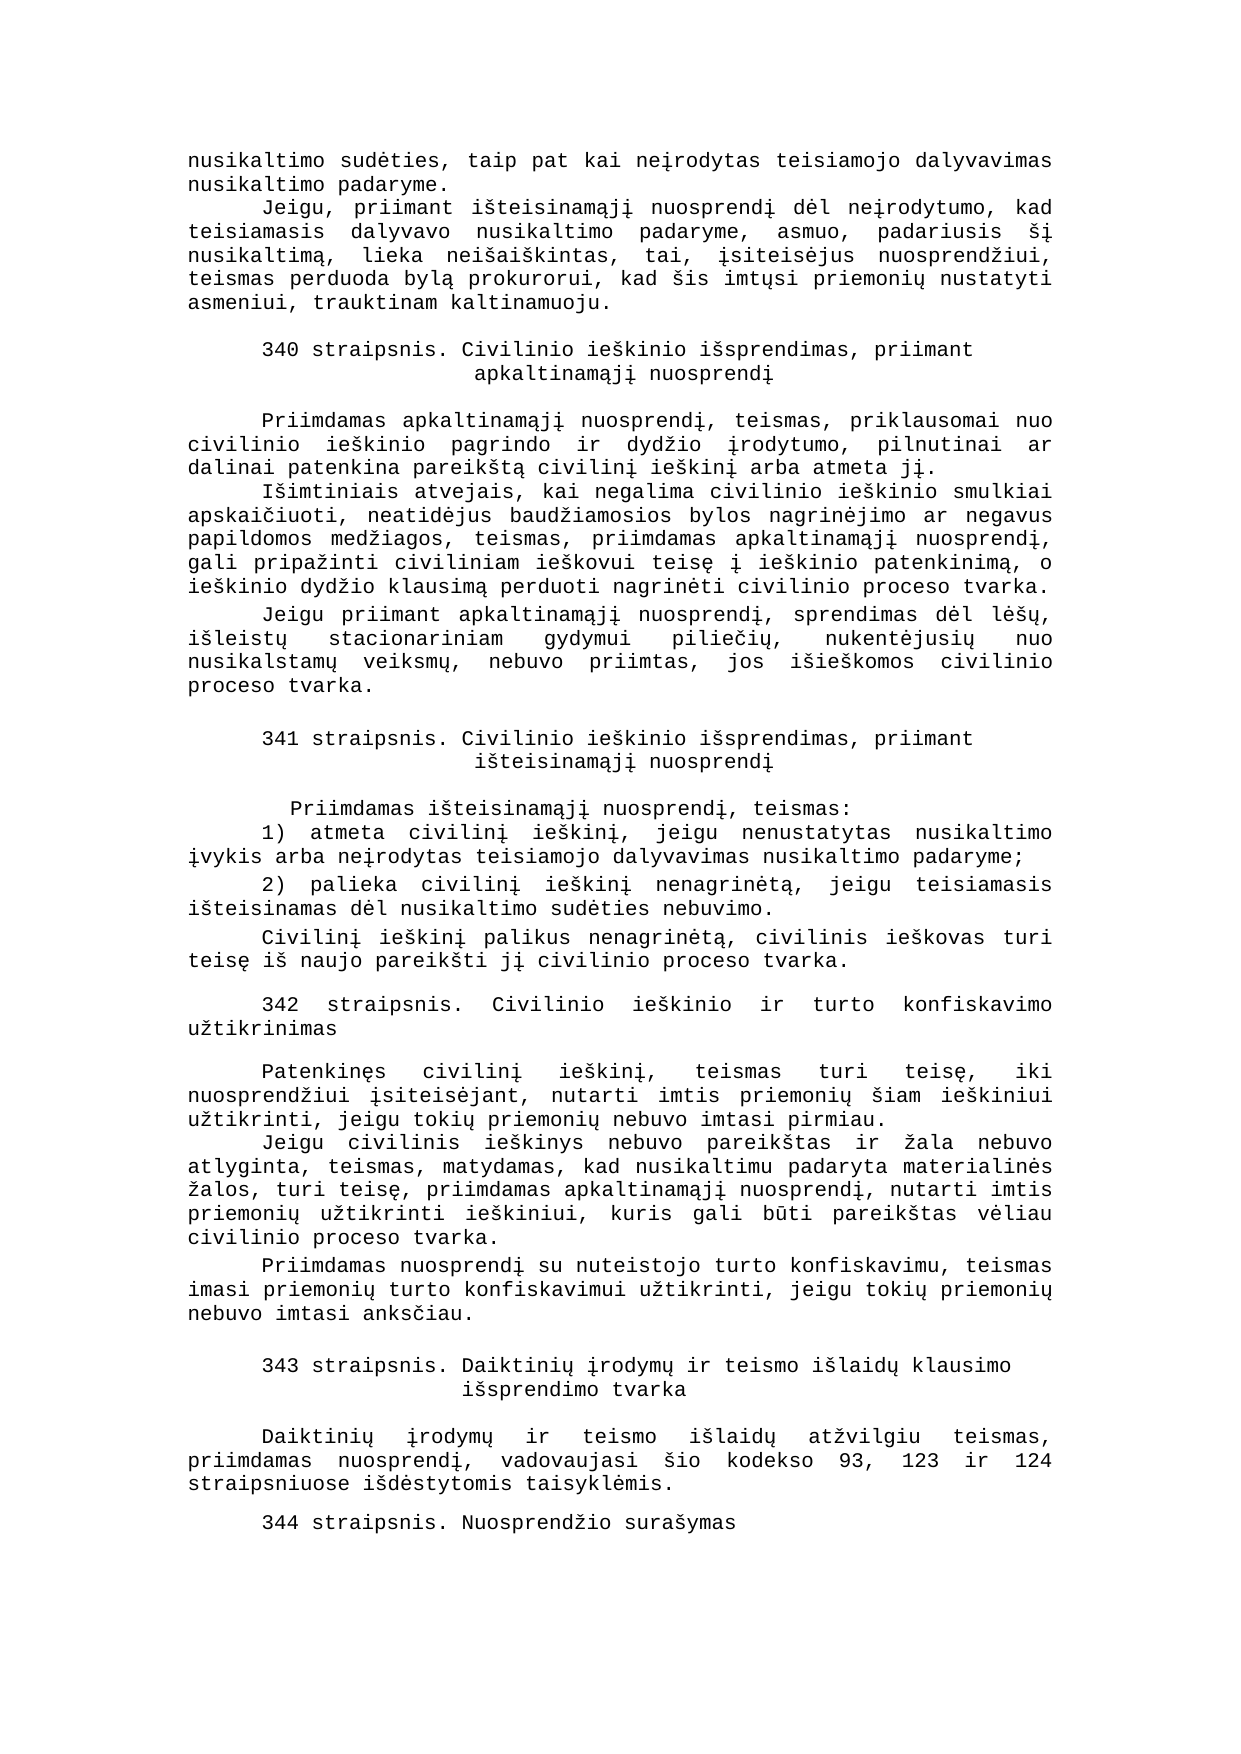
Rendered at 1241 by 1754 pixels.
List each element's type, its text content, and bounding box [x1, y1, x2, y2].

text Civilinį ieškinį palikus nenagrinėtą, civilinis ieškovas turi teisę iš naujo pareikšti jį civilinio proceso tvarka. [187, 927, 1053, 974]
text išteisinamąjį nuosprendį [187, 751, 1053, 775]
text 1) atmeta civilinį ieškinį, jeigu nenustatytas nusikaltimo įvykis arba neįrodytas teisiamojo dalyvavimas nusikaltimo padaryme; [187, 822, 1053, 869]
text 340 straipsnis. Civilinio ieškinio išsprendimas, priimant [187, 339, 1053, 363]
text 343 straipsnis. Daiktinių įrodymų ir teismo išlaidų klausimo [187, 1355, 1053, 1379]
text Jeigu priimant apkaltinamąjį nuosprendį, sprendimas dėl lėšų, išleistų stacionariniam gydymui piliečių, nukentėjusių nuo nusikalstamų veiksmų, nebuvo priimtas, jos išieškomos civilinio proceso tvarka. [187, 604, 1053, 699]
text 344 straipsnis. Nuosprendžio surašymas [187, 1512, 1053, 1536]
text 341 straipsnis. Civilinio ieškinio išsprendimas, priimant [187, 727, 1053, 751]
text 2) palieka civilinį ieškinį nenagrinėtą, jeigu teisiamasis išteisinamas dėl nusikaltimo sudėties nebuvimo. [187, 874, 1053, 922]
text Išimtiniais atvejais, kai negalima civilinio ieškinio smulkiai apskaičiuoti, neatidėjus baudžiamosios bylos nagrinėjimo ar negavus papildomos medžiagos, teismas, priimdamas apkaltinamąjį nuosprendį, gali pripažinti civiliniam ieškovui teisę į ieškinio patenkinimą, o ieškinio dydžio klausimą perduoti nagrinėti civilinio proceso tvarka. [187, 481, 1053, 599]
text Jeigu, priimant išteisinamąjį nuosprendį dėl neįrodytumo, kad teisiamasis dalyvavo nusikaltimo padaryme, asmuo, padariusis šį nusikaltimą, lieka neišaiškintas, tai, įsiteisėjus nuosprendžiui, teismas perduoda bylą prokurorui, kad šis imtųsi priemonių nustatyti asmeniui, trauktinam kaltinamuoju. [187, 197, 1053, 316]
text išsprendimo tvarka [187, 1379, 1053, 1402]
text Priimdamas apkaltinamąjį nuosprendį, teismas, priklausomai nuo civilinio ieškinio pagrindo ir dydžio įrodytumo, pilnutinai ar dalinai patenkina pareikštą civilinį ieškinį arba atmeta jį. [187, 410, 1053, 481]
text apkaltinamąjį nuosprendį [187, 363, 1053, 386]
text 342 straipsnis. Civilinio ieškinio ir turto konfiskavimo užtikrinimas [187, 994, 1053, 1041]
text Daiktinių įrodymų ir teismo išlaidų atžvilgiu teismas, priimdamas nuosprendį, vadovaujasi šio kodekso 93, 123 ir 124 straipsniuose išdėstytomis taisyklėmis. [187, 1426, 1053, 1497]
text Patenkinęs civilinį ieškinį, teismas turi teisę, iki nuosprendžiui įsiteisėjant, nutarti imtis priemonių šiam ieškiniui užtikrinti, jeigu tokių priemonių nebuvo imtasi pirmiau. [187, 1061, 1053, 1132]
text Priimdamas išteisinamąjį nuosprendį, teismas: [216, 798, 1053, 822]
text nusikaltimo sudėties, taip pat kai neįrodytas teisiamojo dalyvavimas nusikaltimo padaryme. [187, 150, 1053, 197]
text Jeigu civilinis ieškinys nebuvo pareikštas ir žala nebuvo atlyginta, teismas, matydamas, kad nusikaltimu padaryta materialinės žalos, turi teisę, priimdamas apkaltinamąjį nuosprendį, nutarti imtis priemonių užtikrinti ieškiniui, kuris gali būti pareikštas vėliau civilinio proceso tvarka. [187, 1132, 1053, 1250]
text Priimdamas nuosprendį su nuteistojo turto konfiskavimu, teismas imasi priemonių turto konfiskavimui užtikrinti, jeigu tokių priemonių nebuvo imtasi anksčiau. [187, 1255, 1053, 1326]
